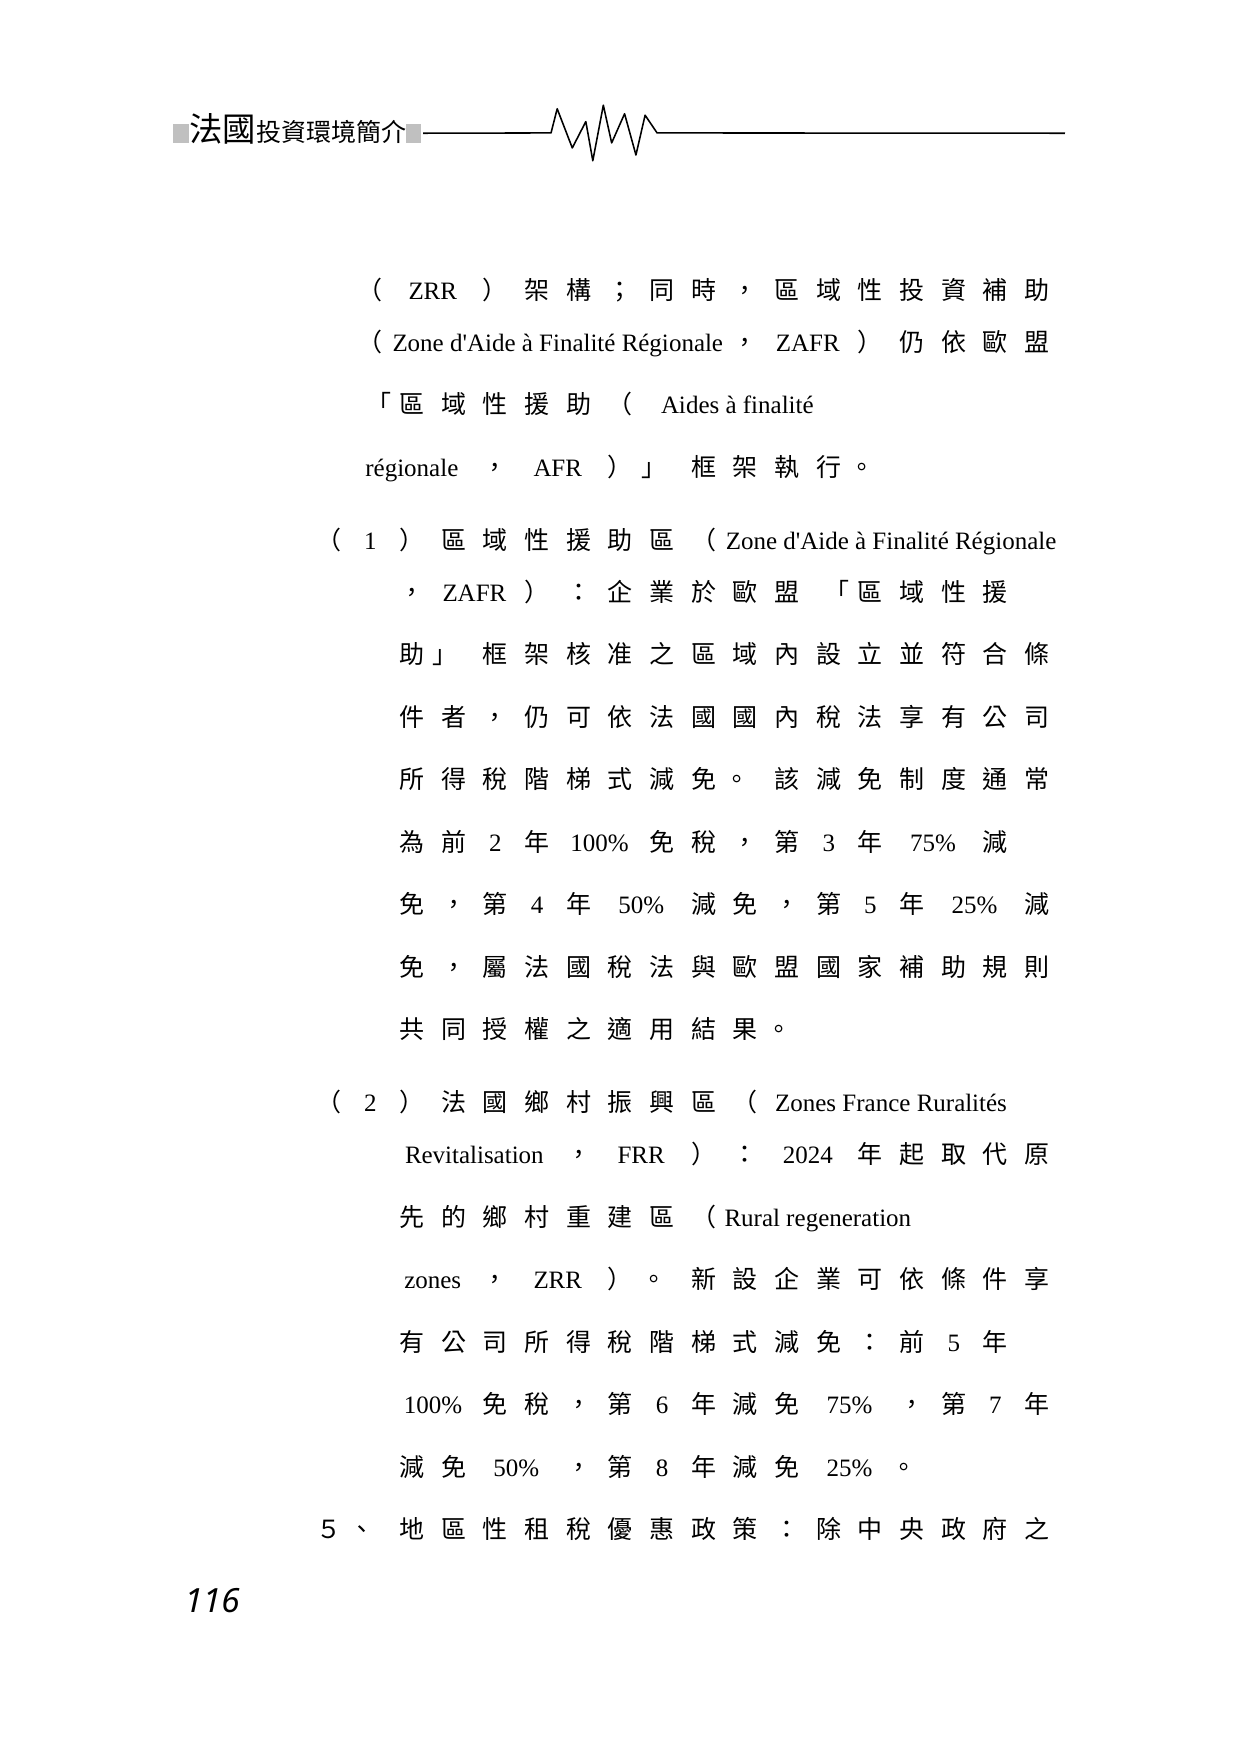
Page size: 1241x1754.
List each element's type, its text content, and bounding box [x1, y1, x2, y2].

text （ZRR）架構；同時，區域性投資補助（Zone d'Aide à Finalité Régionale，ZAFR）仍依歐盟「區域性援助（Aides à finalité régionale，AFR）」框架執行。 [281, 236, 1058, 486]
text ５、地區性租稅優惠政策：除中央政府之 [281, 1486, 1058, 1549]
text （1）區域性援助區（Zone d'Aide à Finalité Régionale ，ZAFR）：企業於歐盟「區域性援助」框架核准之區域內設立並符合條件者，仍可依法國國內稅法享有公司所得稅階梯式減免。該減免制度通常為前2年100%免稅，第3年75%減免，第4年50%減免，第5年25%減免，屬法國稅法與歐盟國家補助規則共同授權之適用結果。 [306, 486, 1058, 1049]
text （2）法國鄉村振興區（Zones France Ruralités Revitalisation，FRR）：2024年起取代原先的鄉村重建區（Rural regeneration zones，ZRR）。新設企業可依條件享有公司所得稅階梯式減免：前5年100%免稅，第6年減免75%，第7年減免50%，第8年減免25%。 [306, 1049, 1058, 1486]
